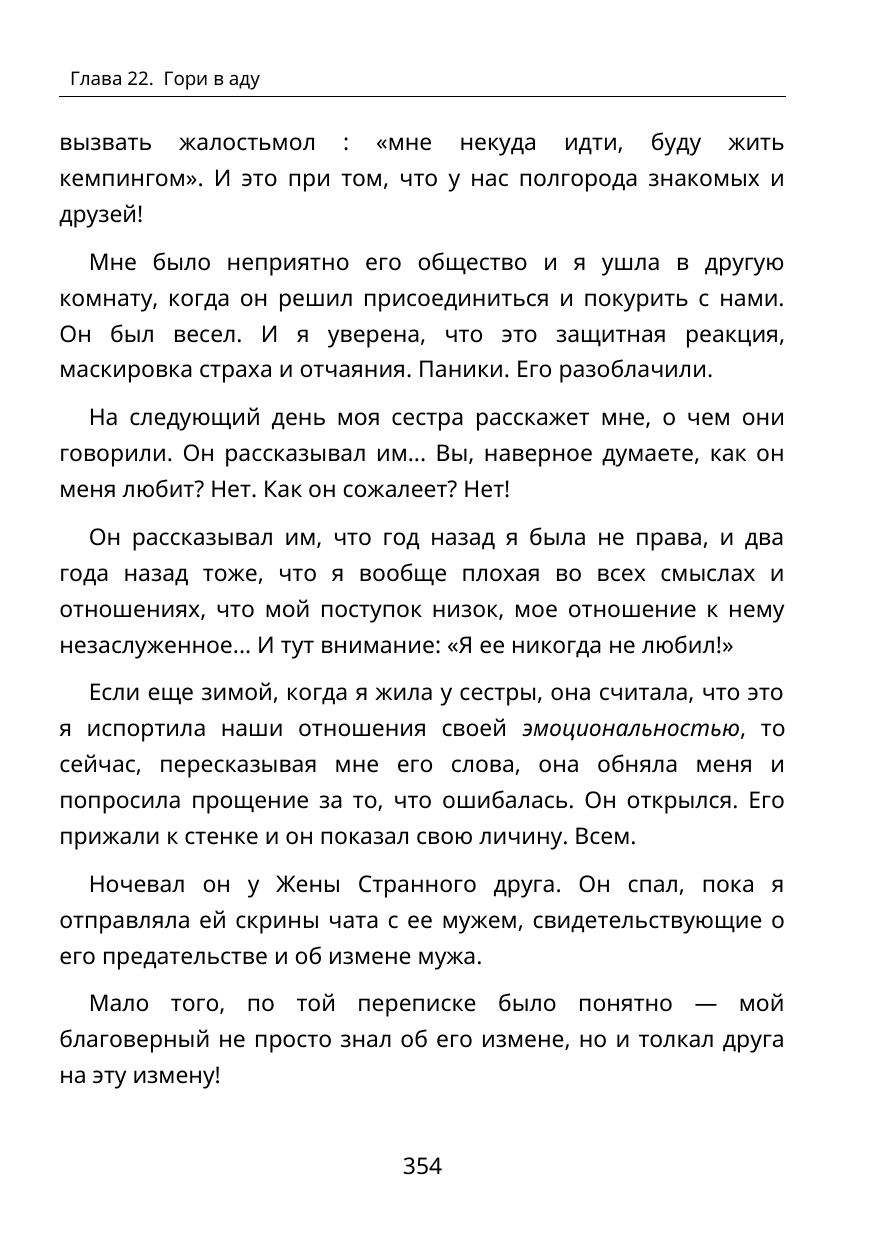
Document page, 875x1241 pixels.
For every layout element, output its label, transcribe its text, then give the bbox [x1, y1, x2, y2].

text Если еще зимой, когда я жила у сестры, она считала, что это я испортила наши отношения своей эмоциональностью, то сейчас, пересказывая мне его слова, она обняла меня и попросила прощение за то, что ошибалась. Он открылся. Его прижали к стенке и он показал свою личину. Всем. [59, 676, 786, 851]
text Мне было неприятно его общество и я ушла в другую комнату, когда он решил присоединиться и покурить с нами. Он был весел. И я уверена, что это защитная реакция, маскировка страха и отчаяния. Паники. Его разоблачили. [59, 246, 786, 385]
text Он рассказывал им, что год назад я была не права, и два года назад тоже, что я вообще плохая во всех смыслах и отношениях, что мой поступок низок, мое отношение к нему незаслуженное... И тут внимание: «Я ее никогда не любил!» [59, 521, 786, 660]
text Мало того, по той переписке было понятно — мой благоверный не просто знал об его измене, но и толкал друга на эту измену! [59, 987, 786, 1090]
text На следующий день моя сестра расскажет мне, о чем они говорили. Он рассказывал им... Вы, наверное думаете, как он меня любит? Нет. Как он сожалеет? Нет! [59, 401, 786, 504]
text Ночевал он у Жены Странного друга. Он спал, пока я отправляла ей скрины чата с ее мужем, свидетельствующие о его предательстве и об измене мужа. [59, 868, 786, 971]
text вызвать жалостьмол : «мне некуда идти, буду жить кемпингом». И это при том, что у нас полгорода знакомых и друзей! [59, 126, 786, 229]
